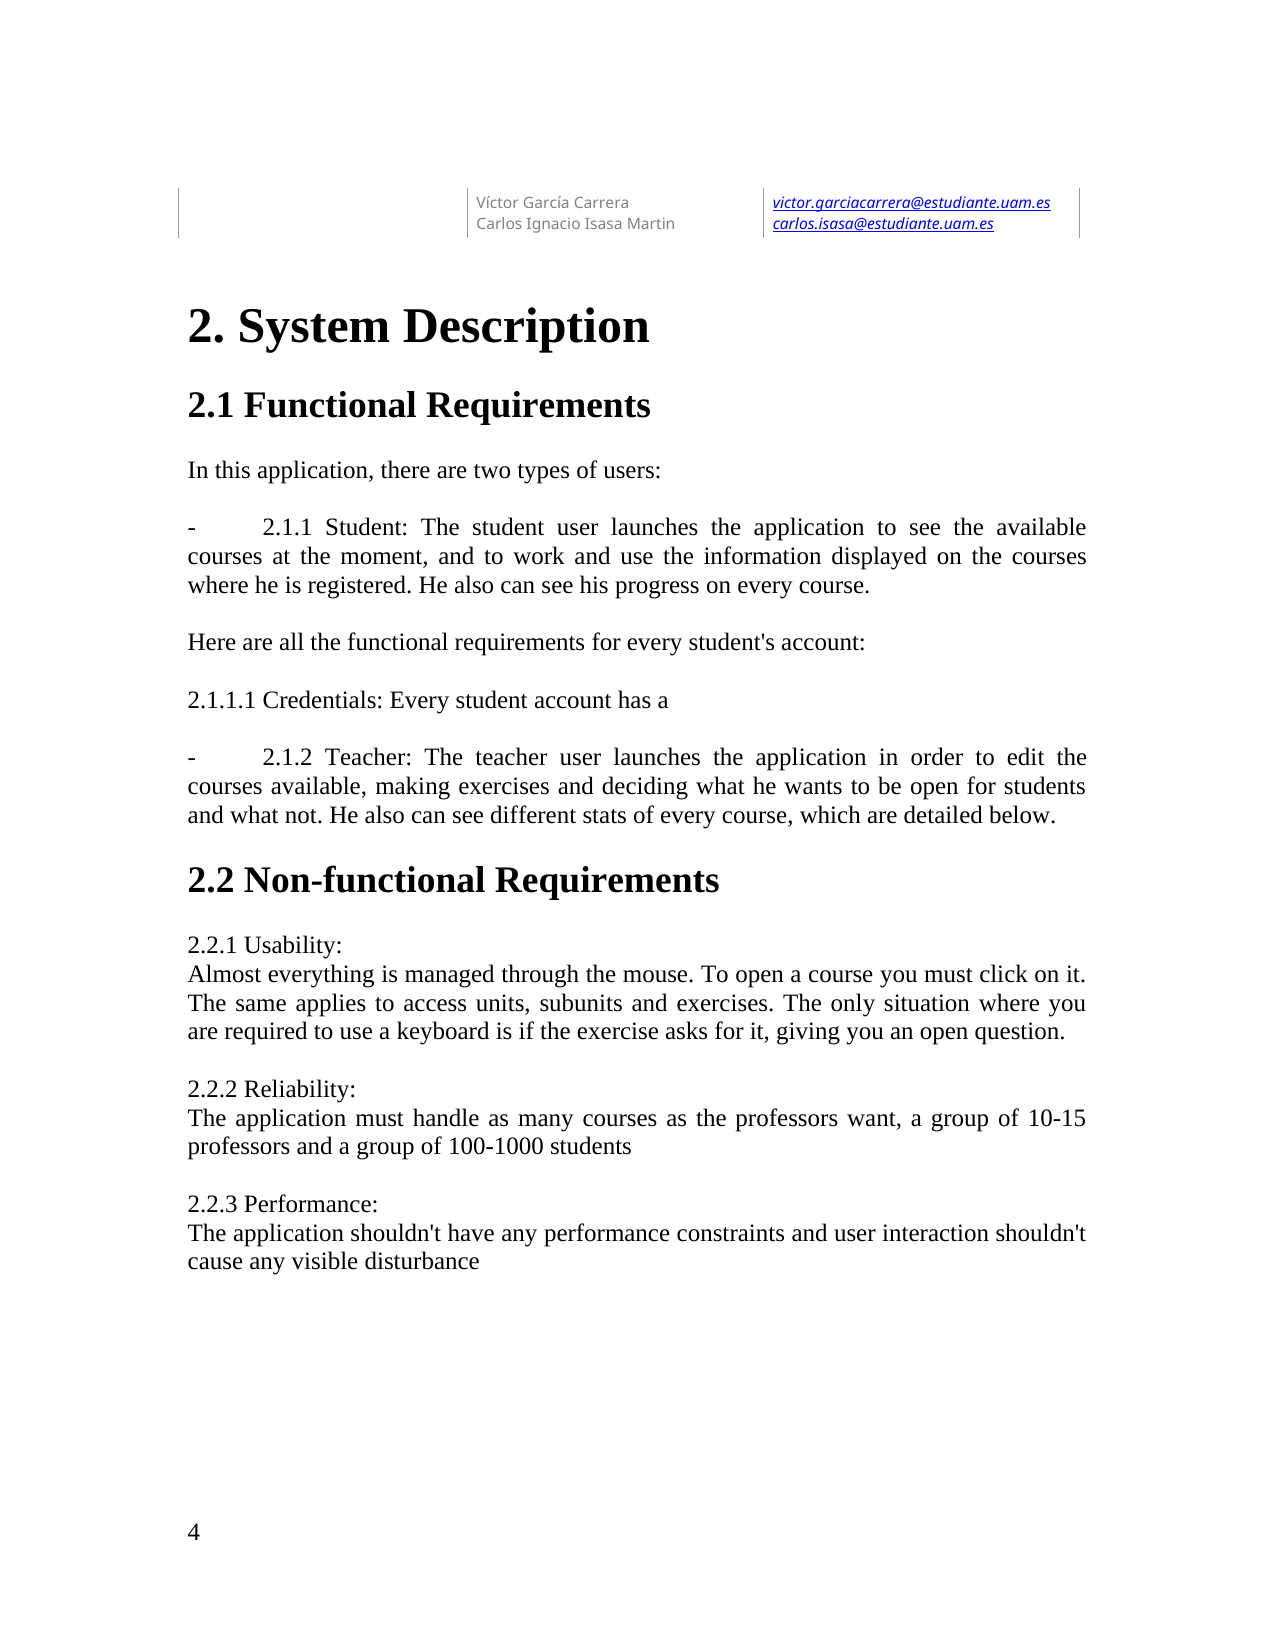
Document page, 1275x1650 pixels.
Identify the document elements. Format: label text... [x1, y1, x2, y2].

text Here are all the functional requirements for every student's account: [187, 627, 1087, 656]
text In this application, there are two types of users: [187, 455, 1087, 484]
text 2.2.3 Performance: [187, 1189, 1087, 1218]
subtitle 2. System Description [187, 296, 1087, 353]
text Almost everything is managed through the mouse. To open a course you must click on it. The same applies to access units, subunits and exercises. The only situation where you are required to use a keyboard is if the exercise asks for it, giving you an open question. [187, 959, 1087, 1045]
text 2.2.2 Reliability: [187, 1074, 1087, 1103]
text - 2.1.1 Student: The student user launches the application to see the available courses at the moment, and to work and use the information displayed on the courses where he is registered. He also can see his progress on every course. [187, 512, 1087, 599]
subtitle 2.1 Functional Requirements [187, 383, 1087, 426]
subtitle 2.2 Non-functional Requirements [187, 858, 1087, 901]
text The application must handle as many courses as the professors want, a group of 10-15 professors and a group of 100-1000 students [187, 1103, 1087, 1160]
text The application shouldn't have any performance constraints and user interaction shouldn't cause any visible disturbance [187, 1218, 1087, 1275]
text - 2.1.2 Teacher: The teacher user launches the application in order to edit the courses available, making exercises and deciding what he wants to be open for students and what not. He also can see different stats of every course, which are detailed below. [187, 742, 1087, 829]
text 2.2.1 Usability: [187, 930, 1087, 959]
text 2.1.1.1 Credentials: Every student account has a [187, 685, 1087, 714]
